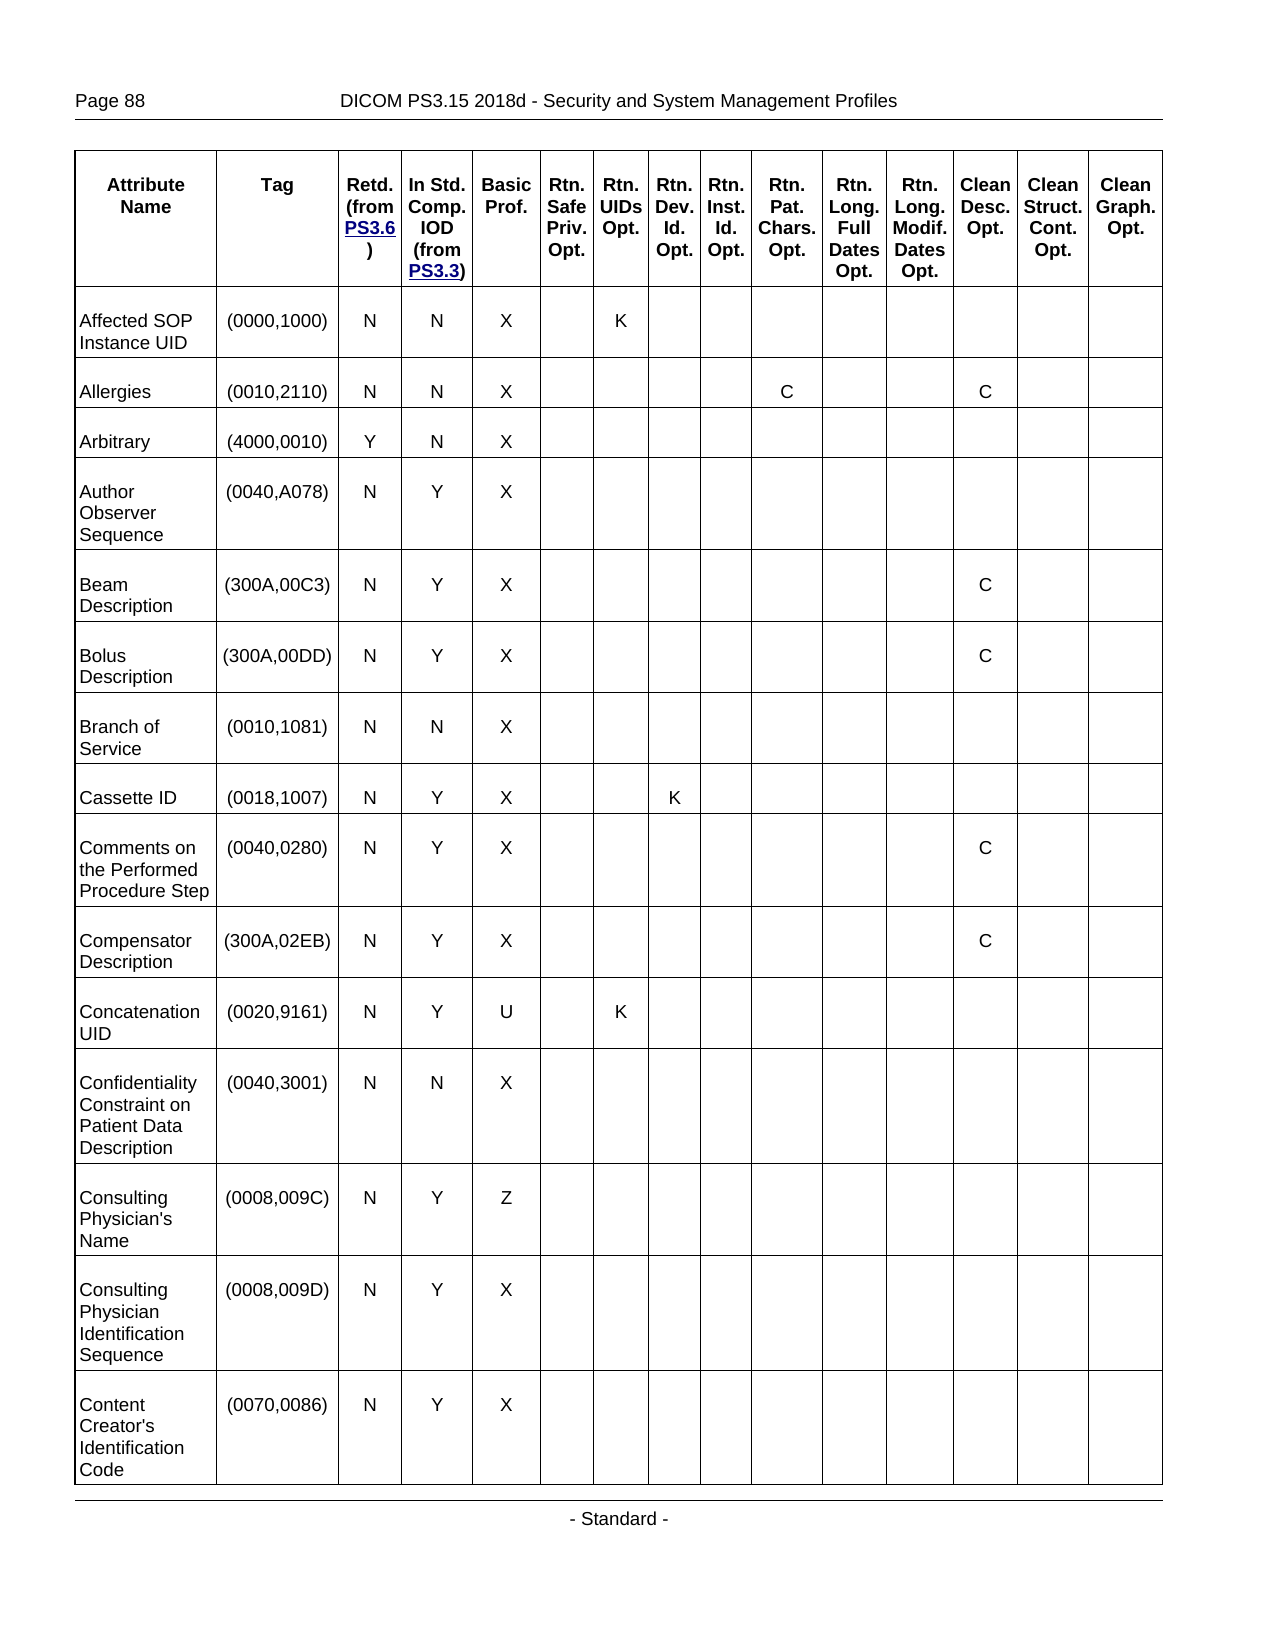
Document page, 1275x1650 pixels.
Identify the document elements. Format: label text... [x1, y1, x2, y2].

table_cell X [473, 764, 540, 813]
table_cell [541, 408, 593, 457]
table_cell [752, 814, 822, 906]
table_cell [887, 550, 953, 621]
table_cell [701, 287, 751, 357]
table_header Rtn. UIDs Opt. [594, 151, 648, 286]
table_cell [1089, 1049, 1162, 1162]
table_cell [887, 287, 953, 357]
table_cell [701, 693, 751, 763]
table_cell [954, 1371, 1017, 1484]
table_cell N [339, 1371, 401, 1484]
table_cell [594, 408, 648, 457]
table_cell X [473, 907, 540, 977]
table_cell [541, 693, 593, 763]
table_cell [887, 622, 953, 692]
table_cell [701, 408, 751, 457]
table_cell X [473, 408, 540, 457]
table_cell [541, 814, 593, 906]
table_cell Z [473, 1164, 540, 1255]
table_cell [701, 1049, 751, 1162]
table_cell N [339, 693, 401, 763]
table_cell [887, 1164, 953, 1255]
table_cell [752, 1164, 822, 1255]
table_cell (300A,00DD) [217, 622, 338, 692]
table_cell N [339, 1256, 401, 1370]
table_cell [954, 1164, 1017, 1255]
table_cell X [473, 458, 540, 549]
table_cell X [473, 814, 540, 906]
table_cell [752, 1049, 822, 1162]
table_cell [954, 1049, 1017, 1162]
table_header Clean Struct. Cont. Opt. [1018, 151, 1088, 286]
table_cell (4000,0010) [217, 408, 338, 457]
table_cell [823, 550, 886, 621]
table_cell [1089, 458, 1162, 549]
table_cell [701, 764, 751, 813]
table_cell X [473, 693, 540, 763]
table_cell X [473, 1049, 540, 1162]
table_cell [594, 1164, 648, 1255]
table_cell [887, 1256, 953, 1370]
table_cell [649, 1256, 700, 1370]
table_cell [649, 458, 700, 549]
table_cell [594, 550, 648, 621]
table_cell [1018, 408, 1088, 457]
table_cell [823, 1256, 886, 1370]
table_cell X [473, 550, 540, 621]
table_cell [954, 287, 1017, 357]
table_header In Std. Comp. IOD (from PS3.3) [402, 151, 472, 286]
table_cell [887, 458, 953, 549]
table_cell [752, 550, 822, 621]
table_cell [887, 408, 953, 457]
table_cell N [339, 358, 401, 407]
table_cell [752, 1371, 822, 1484]
table_cell [887, 764, 953, 813]
table_cell [954, 693, 1017, 763]
table_cell K [594, 287, 648, 357]
table_cell [541, 907, 593, 977]
table_cell [1089, 287, 1162, 357]
table_cell [1018, 287, 1088, 357]
table_header Retd. (from PS3.6) [339, 151, 401, 286]
table_cell [887, 907, 953, 977]
table_cell Y [402, 764, 472, 813]
table_cell N [339, 907, 401, 977]
table_cell [752, 907, 822, 977]
table_cell N [339, 458, 401, 549]
table_cell [823, 458, 886, 549]
table_cell X [473, 358, 540, 407]
table_cell [954, 408, 1017, 457]
table_cell [594, 907, 648, 977]
table_cell Content Creator's Identification Code [76, 1371, 216, 1484]
table_cell N [339, 978, 401, 1048]
table_cell [701, 622, 751, 692]
table_cell (0008,009C) [217, 1164, 338, 1255]
table_cell Y [402, 907, 472, 977]
table_cell [1018, 622, 1088, 692]
table_cell [887, 358, 953, 407]
table_cell X [473, 622, 540, 692]
table_cell Y [402, 814, 472, 906]
table_cell [1018, 693, 1088, 763]
table_header Rtn. Long. Modif. Dates Opt. [887, 151, 953, 286]
table_cell [823, 408, 886, 457]
table_cell Bolus Description [76, 622, 216, 692]
table_cell [541, 1371, 593, 1484]
table_cell [823, 814, 886, 906]
table_cell (0020,9161) [217, 978, 338, 1048]
table_header Attribute Name [76, 151, 216, 286]
table_cell [823, 1164, 886, 1255]
table_cell Arbitrary [76, 408, 216, 457]
table_cell [823, 1049, 886, 1162]
table_cell [1089, 1371, 1162, 1484]
table_cell Consulting Physician Identification Sequence [76, 1256, 216, 1370]
table_cell [594, 814, 648, 906]
table_cell [541, 458, 593, 549]
table_cell [541, 287, 593, 357]
table_cell [1018, 1371, 1088, 1484]
table_cell [594, 622, 648, 692]
table_cell [1089, 978, 1162, 1048]
table_cell [1089, 408, 1162, 457]
table_cell [752, 622, 822, 692]
table_cell [649, 622, 700, 692]
table_cell Y [402, 978, 472, 1048]
table_cell [887, 1049, 953, 1162]
table_cell (0010,1081) [217, 693, 338, 763]
table_cell [1089, 622, 1162, 692]
table_cell [823, 978, 886, 1048]
table_cell C [954, 907, 1017, 977]
table_cell [752, 287, 822, 357]
table_cell Comments on the Performed Procedure Step [76, 814, 216, 906]
table_cell Y [339, 408, 401, 457]
table_cell (0040,0280) [217, 814, 338, 906]
table_cell [594, 458, 648, 549]
table_cell [649, 978, 700, 1048]
table_cell Branch of Service [76, 693, 216, 763]
table_cell [1089, 814, 1162, 906]
table_cell N [339, 287, 401, 357]
table_cell [649, 408, 700, 457]
table_cell Y [402, 1164, 472, 1255]
table_cell [649, 1371, 700, 1484]
table_cell (0040,A078) [217, 458, 338, 549]
table_cell [701, 550, 751, 621]
table_cell [541, 622, 593, 692]
table_cell N [339, 622, 401, 692]
table_cell [649, 1164, 700, 1255]
table_cell Beam Description [76, 550, 216, 621]
table_cell [1018, 764, 1088, 813]
table_cell [1018, 1164, 1088, 1255]
table_cell C [752, 358, 822, 407]
table_cell [649, 1049, 700, 1162]
table_cell [752, 978, 822, 1048]
table_cell [887, 1371, 953, 1484]
table_cell Y [402, 1256, 472, 1370]
table_cell [701, 1164, 751, 1255]
table_header Clean Desc. Opt. [954, 151, 1017, 286]
table_cell [752, 1256, 822, 1370]
table_cell (300A,00C3) [217, 550, 338, 621]
table_cell [954, 764, 1017, 813]
table_cell N [402, 408, 472, 457]
table_cell [701, 814, 751, 906]
table_cell N [402, 1049, 472, 1162]
table_cell [1089, 1164, 1162, 1255]
table_cell [594, 1371, 648, 1484]
table_cell [1018, 1256, 1088, 1370]
table_header Rtn. Long. Full Dates Opt. [823, 151, 886, 286]
table_cell Y [402, 458, 472, 549]
table_cell [1018, 814, 1088, 906]
table_cell N [402, 358, 472, 407]
table_cell [823, 358, 886, 407]
table_cell [1089, 550, 1162, 621]
table_cell [594, 1256, 648, 1370]
table_cell [1089, 764, 1162, 813]
table_cell [594, 693, 648, 763]
table_cell [954, 458, 1017, 549]
table_cell [594, 358, 648, 407]
table_cell C [954, 814, 1017, 906]
table_cell [649, 693, 700, 763]
table_cell [541, 1164, 593, 1255]
table_cell U [473, 978, 540, 1048]
table_cell [649, 550, 700, 621]
table_header Rtn. Inst. Id. Opt. [701, 151, 751, 286]
table_cell Compensator Description [76, 907, 216, 977]
table_cell [954, 1256, 1017, 1370]
table_cell Y [402, 622, 472, 692]
table_cell [649, 358, 700, 407]
table_cell Confidentiality Constraint on Patient Data Description [76, 1049, 216, 1162]
table_cell [701, 907, 751, 977]
table_header Rtn. Dev. Id. Opt. [649, 151, 700, 286]
table_cell [541, 358, 593, 407]
table_cell [1018, 358, 1088, 407]
table_cell N [402, 693, 472, 763]
table_cell [1018, 978, 1088, 1048]
table_cell [823, 1371, 886, 1484]
table_cell [1018, 907, 1088, 977]
table_cell [1018, 1049, 1088, 1162]
table_cell (0000,1000) [217, 287, 338, 357]
table_cell (300A,02EB) [217, 907, 338, 977]
table_cell [541, 1256, 593, 1370]
table_cell [823, 622, 886, 692]
table_cell (0010,2110) [217, 358, 338, 407]
table_cell [701, 1256, 751, 1370]
table_cell Affected SOP Instance UID [76, 287, 216, 357]
table_cell [954, 978, 1017, 1048]
table_cell [649, 907, 700, 977]
table_header Tag [217, 151, 338, 286]
table_cell [823, 693, 886, 763]
table_header Rtn. Pat. Chars. Opt. [752, 151, 822, 286]
table_cell N [339, 550, 401, 621]
table_cell [701, 458, 751, 549]
table_cell [649, 287, 700, 357]
table_cell N [339, 814, 401, 906]
table_cell N [339, 1049, 401, 1162]
table_cell [887, 978, 953, 1048]
table_cell [1089, 907, 1162, 977]
table_header Basic Prof. [473, 151, 540, 286]
table_cell Allergies [76, 358, 216, 407]
table_cell [701, 1371, 751, 1484]
table_cell (0040,3001) [217, 1049, 338, 1162]
table_cell [1089, 358, 1162, 407]
table_cell N [339, 1164, 401, 1255]
table_cell [887, 814, 953, 906]
table_cell C [954, 550, 1017, 621]
table_cell Y [402, 550, 472, 621]
table_cell [541, 764, 593, 813]
table_cell [823, 907, 886, 977]
table_header Rtn. Safe Priv. Opt. [541, 151, 593, 286]
table_cell X [473, 1256, 540, 1370]
table_cell [701, 978, 751, 1048]
table_cell [1018, 550, 1088, 621]
table_cell [701, 358, 751, 407]
table_cell N [402, 287, 472, 357]
table_cell Concatenation UID [76, 978, 216, 1048]
table_cell X [473, 1371, 540, 1484]
table_cell [823, 287, 886, 357]
table_cell (0018,1007) [217, 764, 338, 813]
table_cell [594, 1049, 648, 1162]
table_cell K [594, 978, 648, 1048]
table_cell [541, 978, 593, 1048]
table_cell K [649, 764, 700, 813]
table_cell [752, 693, 822, 763]
table_cell [823, 764, 886, 813]
table_cell [752, 408, 822, 457]
table_cell (0008,009D) [217, 1256, 338, 1370]
table_cell [649, 814, 700, 906]
table_cell [752, 458, 822, 549]
table_cell X [473, 287, 540, 357]
table_cell [1089, 693, 1162, 763]
table_cell Consulting Physician's Name [76, 1164, 216, 1255]
table_cell (0070,0086) [217, 1371, 338, 1484]
table_cell Author Observer Sequence [76, 458, 216, 549]
table_header Clean Graph. Opt. [1089, 151, 1162, 286]
table_cell [541, 1049, 593, 1162]
table_cell Y [402, 1371, 472, 1484]
table_cell Cassette ID [76, 764, 216, 813]
table_cell [1018, 458, 1088, 549]
table_cell C [954, 358, 1017, 407]
table_cell N [339, 764, 401, 813]
table_cell C [954, 622, 1017, 692]
table_cell [541, 550, 593, 621]
table_cell [887, 693, 953, 763]
table_cell [594, 764, 648, 813]
table_cell [1089, 1256, 1162, 1370]
table_cell [752, 764, 822, 813]
